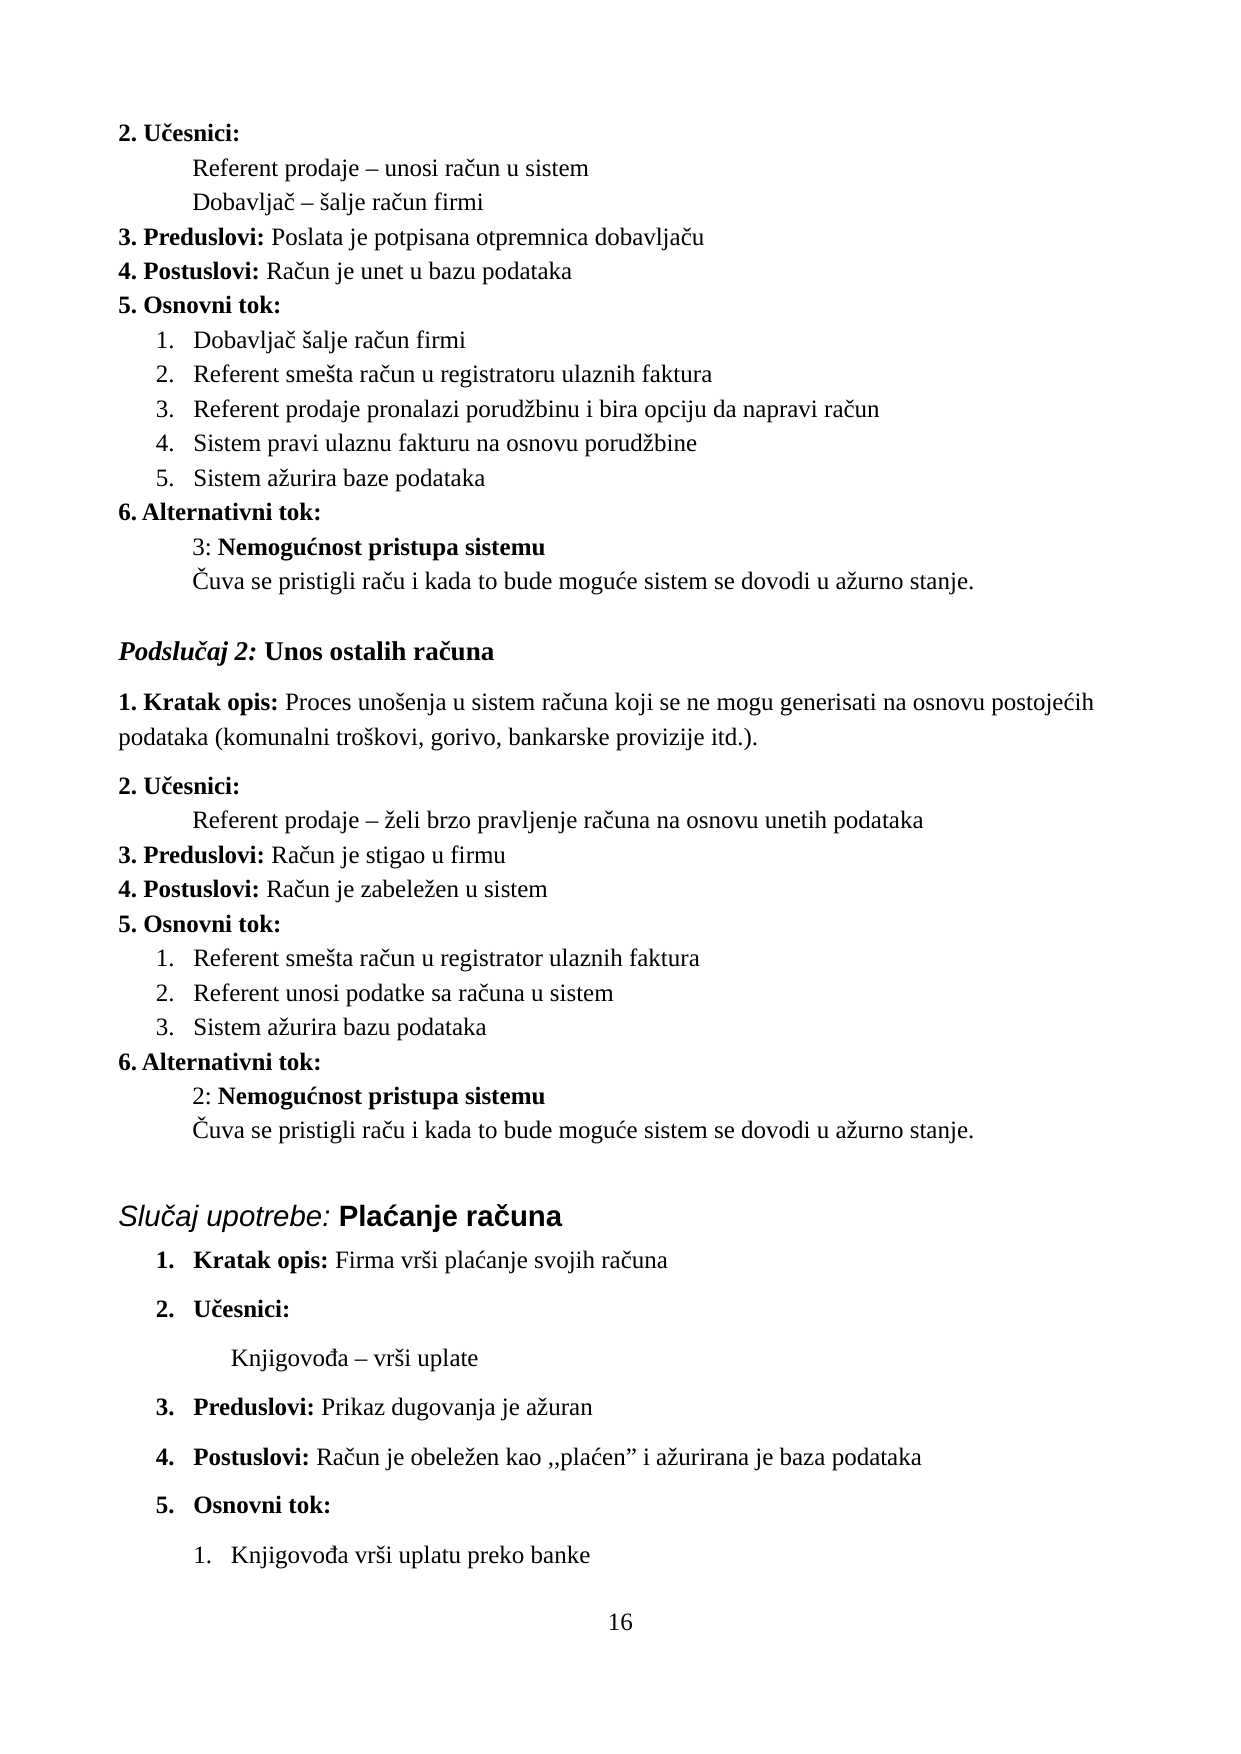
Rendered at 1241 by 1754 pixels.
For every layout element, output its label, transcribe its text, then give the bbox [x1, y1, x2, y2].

text Dobavljač – šalje račun firmi [118, 187, 1122, 216]
list Sistem ažurira bazu podataka [156, 1012, 1122, 1041]
text 2. Učesnici: [118, 771, 1122, 799]
list Referent smešta račun u registratoru ulaznih faktura [156, 359, 1122, 388]
list Učesnici: [156, 1294, 1122, 1323]
text 3: Nemogućnost pristupa sistemu [118, 532, 1122, 561]
text 5. Osnovni tok: [118, 291, 1122, 319]
list Knjigovođa – vrši uplate [231, 1343, 1122, 1372]
text 4. Postuslovi: Račun je zabeležen u sistem [118, 874, 1122, 903]
list Referent smešta račun u registrator ulaznih faktura [156, 943, 1122, 972]
list Sistem ažurira baze podataka [156, 463, 1122, 492]
list Osnovni tok: [156, 1491, 1122, 1519]
text 6. Alternativni tok: [118, 497, 1122, 526]
text Čuva se pristigli raču i kada to bude moguće sistem se dovodi u ažurno stanje. [118, 566, 1122, 595]
text 5. Osnovni tok: [118, 909, 1122, 937]
list Knjigovođa vrši uplatu preko banke [193, 1540, 1122, 1568]
text 4. Postuslovi: Račun je unet u bazu podataka [118, 256, 1122, 285]
text 2. Učesnici: [118, 118, 1122, 147]
text 6. Alternativni tok: [118, 1047, 1122, 1075]
text Podslučaj 2: Unos ostalih računa [118, 635, 1122, 666]
text 3. Preduslovi: Poslata je potpisana otpremnica dobavljaču [118, 222, 1122, 250]
text Čuva se pristigli raču i kada to bude moguće sistem se dovodi u ažurno stanje. [118, 1116, 1122, 1144]
subtitle Slučaj upotrebe: Plaćanje računa [118, 1199, 1122, 1233]
list Referent prodaje pronalazi porudžbinu i bira opciju da napravi račun [156, 394, 1122, 423]
list Dobavljač šalje račun firmi [156, 325, 1122, 354]
text Referent prodaje – unosi račun u sistem [118, 153, 1122, 181]
list Postuslovi: Račun je obeležen kao ,,plaćen” i ažurirana je baza podataka [156, 1442, 1122, 1470]
list Sistem pravi ulaznu fakturu na osnovu porudžbine [156, 428, 1122, 457]
text 2: Nemogućnost pristupa sistemu [118, 1081, 1122, 1110]
list Kratak opis: Firma vrši plaćanje svojih računa [156, 1245, 1122, 1274]
text 3. Preduslovi: Račun je stigao u firmu [118, 840, 1122, 868]
list Referent unosi podatke sa računa u sistem [156, 978, 1122, 1006]
list Preduslovi: Prikaz dugovanja je ažuran [156, 1392, 1122, 1421]
text Referent prodaje – želi brzo pravljenje računa na osnovu unetih podataka [118, 805, 1122, 834]
text 1. Kratak opis: Proces unošenja u sistem računa koji se ne mogu generisati na osnovu postojećih podataka (komunalni troškovi, gorivo, bankarske provizije itd.). [118, 687, 1122, 750]
